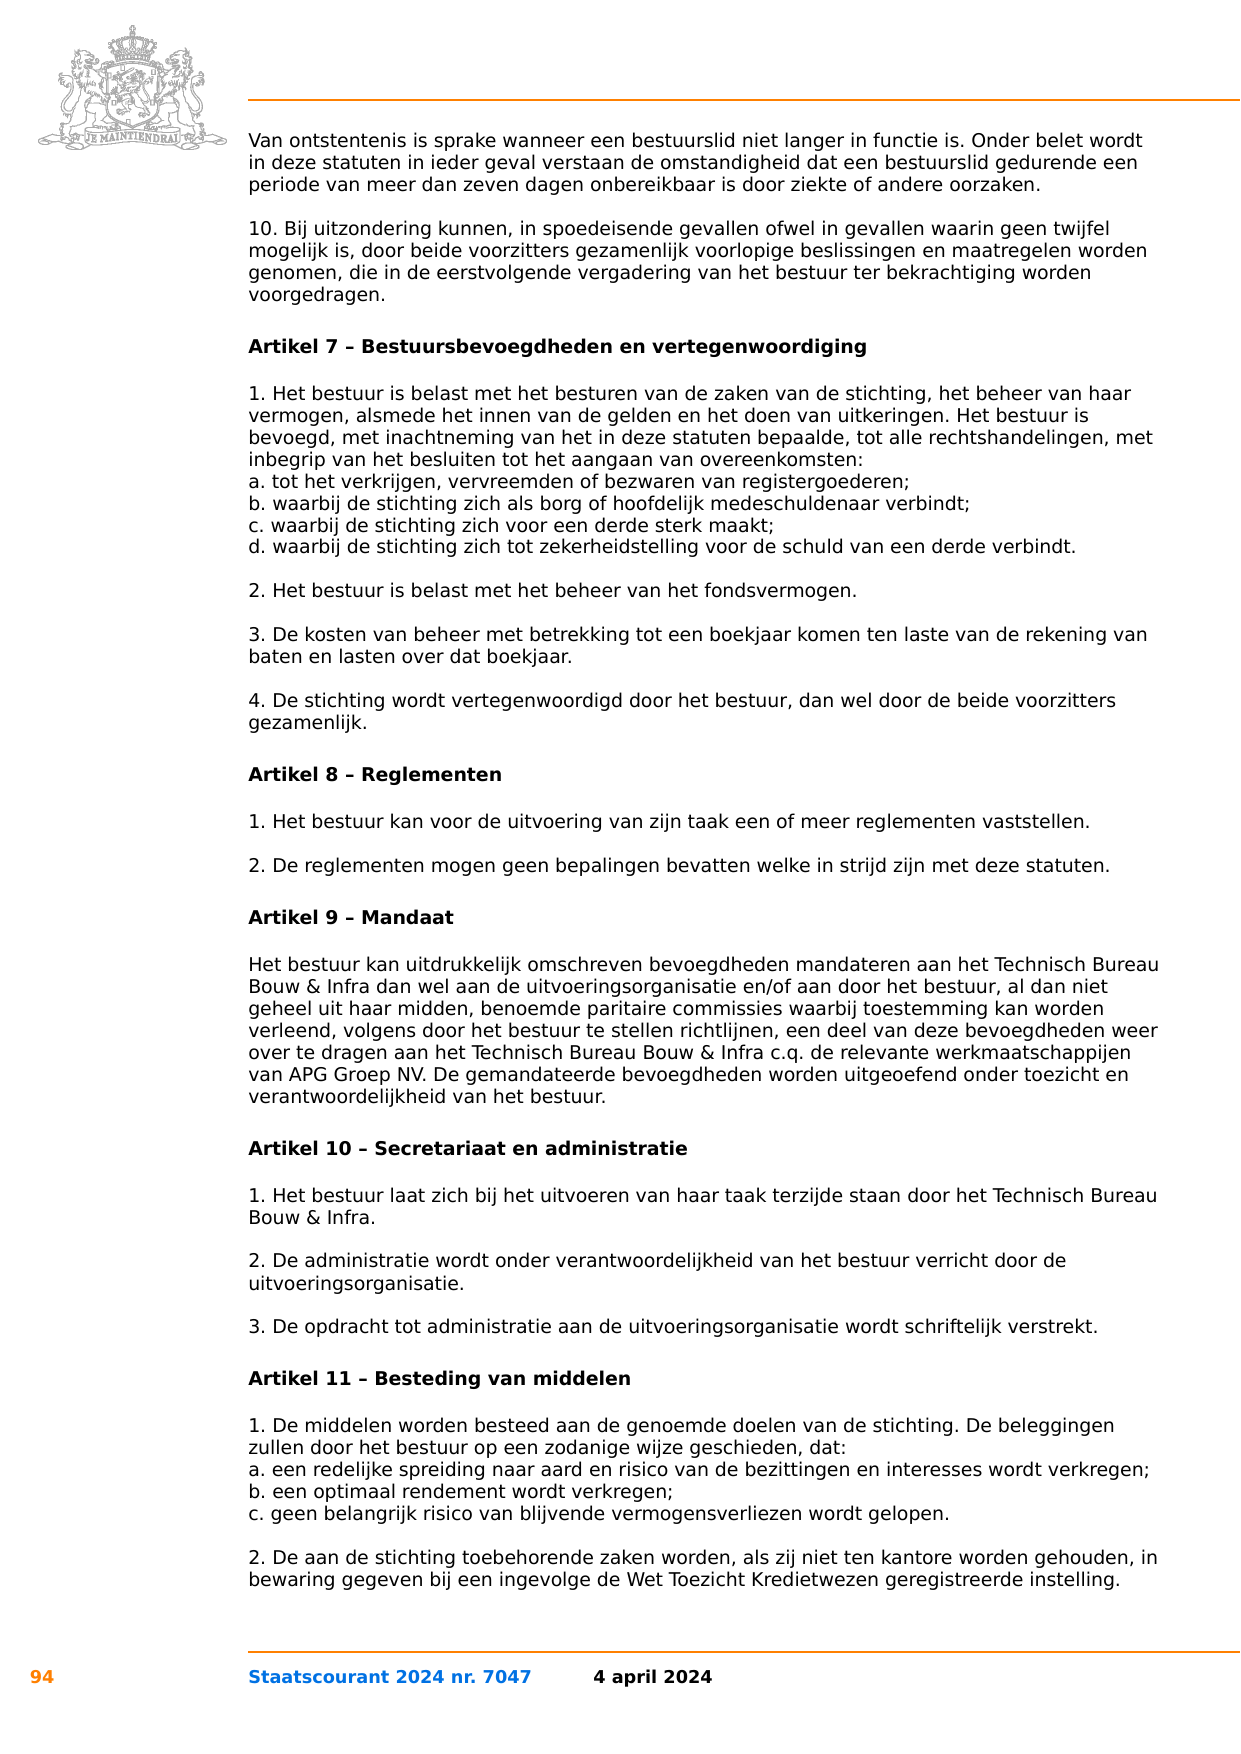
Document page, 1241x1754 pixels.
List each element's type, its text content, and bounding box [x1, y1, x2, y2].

text 2. De aan de stichting toebehorende zaken worden, als zij niet ten kantore worden gehouden, in bewaring gegeven bij een ingevolge de Wet Toezicht Kredietwezen geregistreerde instelling. [248, 1547, 1163, 1591]
text c. waarbij de stichting zich voor een derde sterk maakt; [248, 514, 1163, 536]
text b. een optimaal rendement wordt verkregen; [248, 1481, 1163, 1503]
subtitle Artikel 7 – Bestuursbevoegdheden en vertegenwoordiging [248, 336, 1163, 358]
subtitle Artikel 8 – Reglementen [248, 764, 1163, 786]
text d. waarbij de stichting zich tot zekerheidstelling voor de schuld van een derde verbindt. [248, 536, 1163, 558]
text 1. Het bestuur kan voor de uitvoering van zijn taak een of meer reglementen vaststellen. [248, 811, 1163, 833]
picture [38, 25, 227, 150]
text 2. De administratie wordt onder verantwoordelijkheid van het bestuur verricht door de uitvoeringsorganisatie. [248, 1250, 1163, 1294]
text Van ontstentenis is sprake wanneer een bestuurslid niet langer in functie is. Onder belet wordt in deze statuten in ieder geval verstaan de omstandigheid dat een bestuurslid gedurende een periode van meer dan zeven dagen onbereikbaar is door ziekte of andere oorzaken. [248, 130, 1163, 196]
text 3. De opdracht tot administratie aan de uitvoeringsorganisatie wordt schriftelijk verstrekt. [248, 1316, 1163, 1338]
text a. tot het verkrijgen, vervreemden of bezwaren van registergoederen; [248, 471, 1163, 492]
text 10. Bij uitzondering kunnen, in spoedeisende gevallen ofwel in gevallen waarin geen twijfel mogelijk is, door beide voorzitters gezamenlijk voorlopige beslissingen en maatregelen worden genomen, die in de eerstvolgende vergadering van het bestuur ter bekrachtiging worden voorgedragen. [248, 218, 1163, 306]
subtitle Artikel 9 – Mandaat [248, 907, 1163, 929]
text b. waarbij de stichting zich als borg of hoofdelijk medeschuldenaar verbindt; [248, 492, 1163, 514]
subtitle Artikel 10 – Secretariaat en administratie [248, 1138, 1163, 1159]
text 2. Het bestuur is belast met het beheer van het fondsvermogen. [248, 580, 1163, 602]
subtitle Artikel 11 – Besteding van middelen [248, 1368, 1163, 1390]
text 4. De stichting wordt vertegenwoordigd door het bestuur, dan wel door de beide voorzitters gezamenlijk. [248, 690, 1163, 734]
text Het bestuur kan uitdrukkelijk omschreven bevoegdheden mandateren aan het Technisch Bureau Bouw & Infra dan wel aan de uitvoeringsorganisatie en/of aan door het bestuur, al dan niet geheel uit haar midden, benoemde paritaire commissies waarbij toestemming kan worden verleend, volgens door het bestuur te stellen richtlijnen, een deel van deze bevoegdheden weer over te dragen aan het Technisch Bureau Bouw & Infra c.q. de relevante werkmaatschappijen van APG Groep NV. De gemandateerde bevoegdheden worden uitgeoefend onder toezicht en verantwoordelijkheid van het bestuur. [248, 954, 1163, 1108]
text a. een redelijke spreiding naar aard en risico van de bezittingen en interesses wordt verkregen; [248, 1459, 1163, 1481]
text c. geen belangrijk risico van blijvende vermogensverliezen wordt gelopen. [248, 1503, 1163, 1525]
text 1. Het bestuur is belast met het besturen van de zaken van de stichting, het beheer van haar vermogen, alsmede het innen van de gelden en het doen van uitkeringen. Het bestuur is bevoegd, met inachtneming van het in deze statuten bepaalde, tot alle rechtshandelingen, met inbegrip van het besluiten tot het aangaan van overeenkomsten: [248, 383, 1163, 471]
text 1. Het bestuur laat zich bij het uitvoeren van haar taak terzijde staan door het Technisch Bureau Bouw & Infra. [248, 1184, 1163, 1228]
text 1. De middelen worden besteed aan de genoemde doelen van de stichting. De beleggingen zullen door het bestuur op een zodanige wijze geschieden, dat: [248, 1415, 1163, 1459]
text 3. De kosten van beheer met betrekking tot een boekjaar komen ten laste van de rekening van baten en lasten over dat boekjaar. [248, 624, 1163, 668]
text 2. De reglementen mogen geen bepalingen bevatten welke in strijd zijn met deze statuten. [248, 855, 1163, 877]
